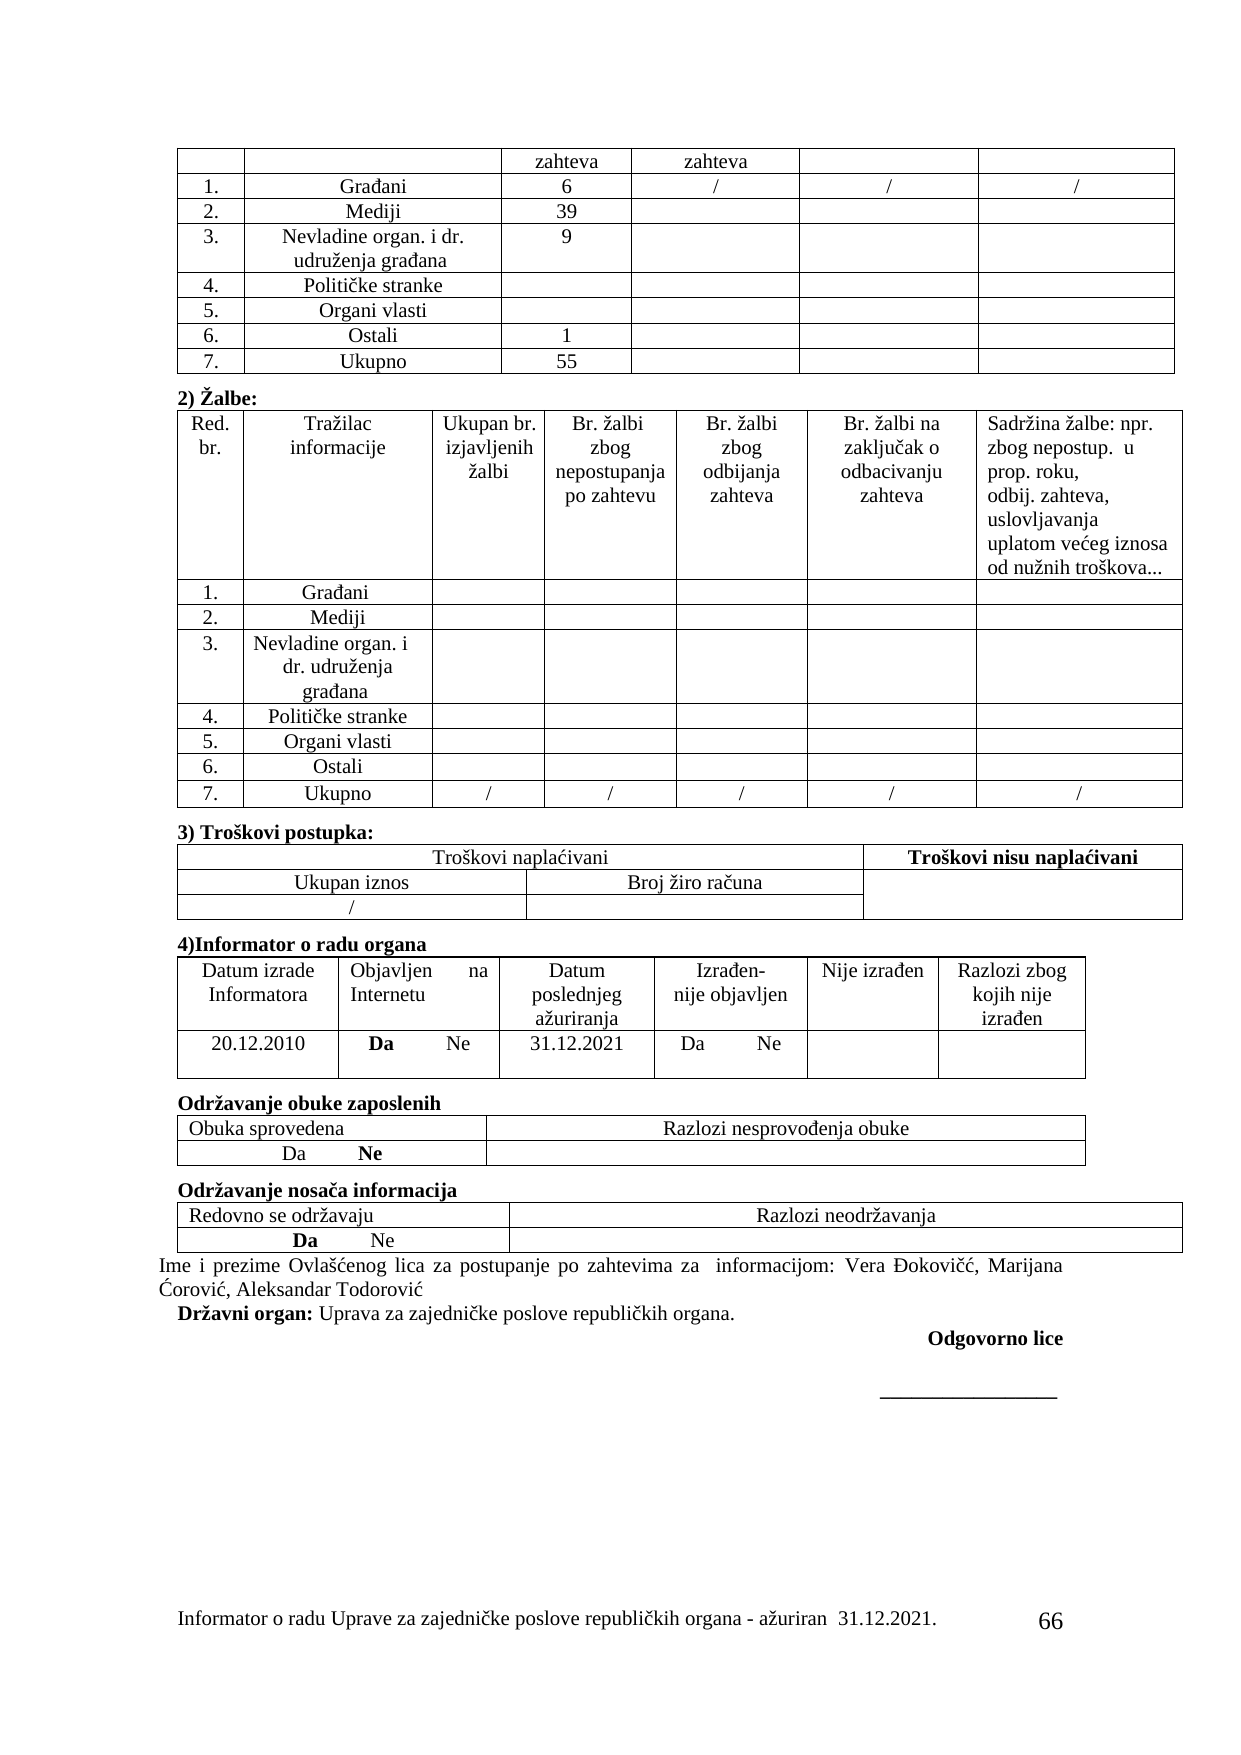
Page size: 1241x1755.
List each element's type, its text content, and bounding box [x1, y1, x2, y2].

table_cell [545, 754, 676, 780]
table_cell / [632, 174, 799, 198]
table_cell [433, 605, 544, 629]
table_cell [677, 704, 807, 728]
table_cell [677, 605, 807, 629]
table_cell Ukupno [245, 349, 501, 373]
table_cell [977, 630, 1182, 703]
table_header Razlozi zbog kojih nije izrađen [939, 958, 1085, 1030]
table_header Troškovi naplaćivani [178, 845, 863, 869]
table_cell [632, 224, 799, 272]
table_header [245, 149, 501, 173]
table_cell Nevladine organ. i dr. udruženja građana [245, 224, 501, 272]
table_header Troškovi nisu naplaćivani [864, 845, 1182, 869]
table_cell / [677, 781, 807, 807]
table_cell [632, 324, 799, 347]
table_cell Ostali [245, 324, 501, 347]
table_cell 5. [178, 298, 244, 322]
table_cell 3. [178, 224, 244, 272]
table_header Sadržina žalbe: npr. zbog nepostup. u prop. roku, odbij. zahteva, uslovlјavanja uplatom većeg iznosa od nužnih troškova... [977, 411, 1182, 579]
table_cell [977, 704, 1182, 728]
table_cell [510, 1228, 1182, 1252]
table_cell [800, 273, 978, 297]
table_cell 55 [502, 349, 631, 373]
table_cell 6. [178, 324, 244, 347]
text Odgovorno lice [177, 1325, 1063, 1349]
table_cell 1. [178, 580, 243, 604]
table_cell 3. [178, 630, 243, 703]
table_cell / [178, 895, 526, 919]
table_cell / [800, 174, 978, 198]
table_header Datum poslednjeg ažuriranja [500, 958, 654, 1030]
table_cell [433, 630, 544, 703]
table_cell [545, 630, 676, 703]
table_cell [979, 324, 1174, 347]
table_header Redovno se održavaju [178, 1203, 509, 1227]
table_cell [800, 224, 978, 272]
table_cell 6 [502, 174, 631, 198]
table_cell [864, 870, 1182, 919]
table_cell [502, 298, 631, 322]
table_cell [487, 1141, 1085, 1165]
table_cell Da Ne [655, 1031, 807, 1078]
table_cell 39 [502, 199, 631, 223]
table_cell 7. [178, 349, 244, 373]
table_header [800, 149, 978, 173]
table_cell 1 [502, 324, 631, 347]
table_cell [808, 630, 976, 703]
table_cell [433, 580, 544, 604]
text 4)Informator o radu organa [177, 932, 1063, 956]
table_cell [632, 273, 799, 297]
table_cell [545, 580, 676, 604]
table_cell [808, 605, 976, 629]
table_cell [979, 199, 1174, 223]
text _________________ [177, 1373, 1063, 1402]
table_cell 6. [178, 754, 243, 780]
table_cell [433, 729, 544, 753]
table_cell Mediji [245, 199, 501, 223]
table_header Obuka sprovedena [178, 1116, 486, 1140]
table_cell 20.12.2010 [178, 1031, 338, 1078]
table_cell [800, 298, 978, 322]
table_header Br. žalbi na zaklјučak o odbacivanju zahteva [808, 411, 976, 579]
table_header Nije izrađen [808, 958, 938, 1030]
table_header Objavlјen na Internetu [339, 958, 499, 1030]
table_cell [979, 298, 1174, 322]
table_cell Organi vlasti [245, 298, 501, 322]
table_cell 2. [178, 199, 244, 223]
table_cell [939, 1031, 1085, 1078]
table_header Br. žalbi zbog nepostupanja po zahtevu [545, 411, 676, 579]
table_cell 2. [178, 605, 243, 629]
table_header Ukupan br. izjavlјenih žalbi [433, 411, 544, 579]
table_cell [632, 199, 799, 223]
table_cell [677, 580, 807, 604]
table_cell Mediji [244, 605, 432, 629]
table_header Tražilac informacije [244, 411, 432, 579]
table_cell Nevladine organ. i dr. udruženja građana [244, 630, 432, 703]
table_cell [677, 754, 807, 780]
table_cell 1. [178, 174, 244, 198]
table_cell [808, 754, 976, 780]
table_cell Da Ne [339, 1031, 499, 1078]
table_cell 5. [178, 729, 243, 753]
table_cell Da Ne [178, 1141, 486, 1165]
table_cell Da Ne [178, 1228, 509, 1252]
table_cell Političke stranke [245, 273, 501, 297]
table_cell 9 [502, 224, 631, 272]
table_cell Građani [245, 174, 501, 198]
table_cell Organi vlasti [244, 729, 432, 753]
table_cell [808, 1031, 938, 1078]
table_header Datum izrade Informatora [178, 958, 338, 1030]
table_cell [527, 895, 863, 919]
table_cell Broj žiro računa [527, 870, 863, 894]
table_header Izrađen- nije objavlјen [655, 958, 807, 1030]
text Održavanje obuke zaposlenih [177, 1091, 1063, 1115]
table_header Razlozi neodržavanja [510, 1203, 1182, 1227]
table_cell Političke stranke [244, 704, 432, 728]
table_cell / [433, 781, 544, 807]
table_cell [979, 349, 1174, 373]
text Ime i prezime Ovlašćenog lica za postupanje po zahtevima za informacijom: Vera Đokovičć, Marijana Ćorović, Aleksandar Todorović [158, 1253, 1063, 1301]
table_cell [800, 324, 978, 347]
table_cell [632, 298, 799, 322]
table_header zahteva [632, 149, 799, 173]
table_cell / [977, 781, 1182, 807]
table_cell [433, 754, 544, 780]
table_cell [632, 349, 799, 373]
table_cell [800, 199, 978, 223]
text 3) Troškovi postupka: [177, 820, 1063, 844]
table_cell [977, 754, 1182, 780]
table_cell Građani [244, 580, 432, 604]
table_cell [977, 729, 1182, 753]
table_cell Ostali [244, 754, 432, 780]
table_cell 4. [178, 704, 243, 728]
table_cell [433, 704, 544, 728]
table_header [178, 149, 244, 173]
table_cell [979, 224, 1174, 272]
table_cell [545, 729, 676, 753]
text 2) Žalbe: [177, 386, 1063, 410]
table_cell / [979, 174, 1174, 198]
table_cell 4. [178, 273, 244, 297]
table_cell Ukupan iznos [178, 870, 526, 894]
table_header Red. br. [178, 411, 243, 579]
table_cell [677, 630, 807, 703]
text Državni organ: Uprava za zajedničke poslove republičkih organa. [177, 1301, 1063, 1325]
table_header zahteva [502, 149, 631, 173]
table_cell 31.12.2021 [500, 1031, 654, 1078]
table_cell [502, 273, 631, 297]
table_cell [977, 605, 1182, 629]
table_cell [979, 273, 1174, 297]
table_cell [545, 605, 676, 629]
table_cell [800, 349, 978, 373]
table_header [979, 149, 1174, 173]
table_cell / [545, 781, 676, 807]
table_cell 7. [178, 781, 243, 807]
table_header Razlozi nesprovođenja obuke [487, 1116, 1085, 1140]
table_header Br. žalbi zbog odbijanja zahteva [677, 411, 807, 579]
table_cell [808, 704, 976, 728]
table_cell [545, 704, 676, 728]
table_cell [808, 580, 976, 604]
table_cell [808, 729, 976, 753]
table_cell / [808, 781, 976, 807]
table_cell [677, 729, 807, 753]
table_cell Ukupno [244, 781, 432, 807]
table_cell [977, 580, 1182, 604]
text Održavanje nosača informacija [177, 1178, 1063, 1202]
